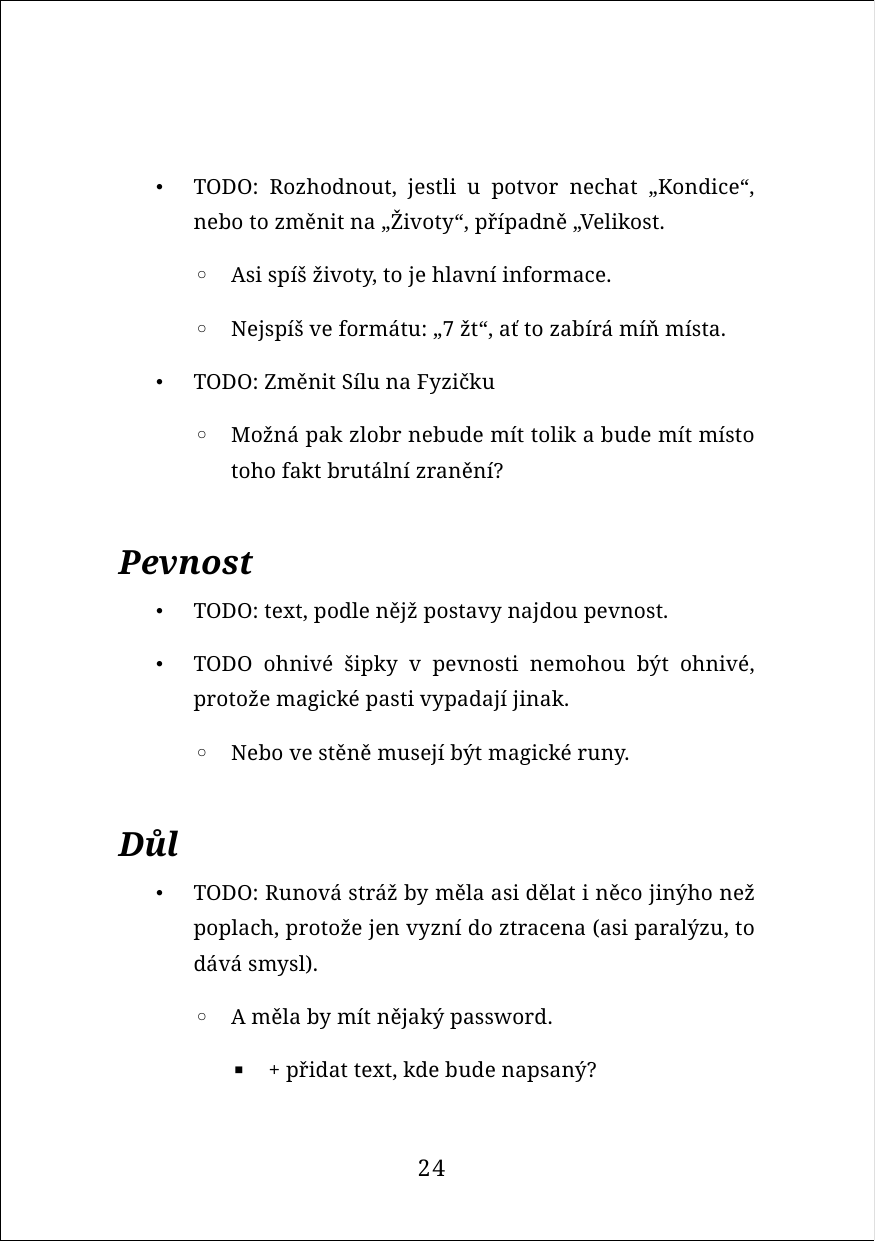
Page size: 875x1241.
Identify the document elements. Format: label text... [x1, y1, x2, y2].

list Nejspíš ve formátu: „7 žt“, ať to zabírá míň místa. [193, 314, 756, 342]
list TODO: Runová stráž by měla asi dělat i něco jinýho než poplach, protože jen vyzní do ztracena (asi paralýzu, to dává smysl). [156, 878, 756, 977]
list Možná pak zlobr nebude mít tolik a bude mít místo toho fakt brutální zranění? [193, 420, 756, 484]
list Asi spíš životy, to je hlavní informace. [193, 261, 756, 289]
list TODO ohnivé šipky v pevnosti nemohou být ohnivé, protože magické pasti vypadají jinak. [156, 649, 756, 713]
list TODO: Rozhodnout, jestli u potvor nechat „Kondice“, nebo to změnit na „Životy“, případně „Velikost. [156, 172, 756, 236]
list TODO: Změnit Sílu na Fyzičku [156, 367, 756, 395]
list + přidat text, kde bude napsaný? [231, 1055, 756, 1084]
list Nebo ve stěně musejí být magické runy. [193, 738, 756, 766]
subtitle Pevnost [118, 538, 756, 584]
list TODO: text, podle nějž postavy najdou pevnost. [156, 596, 756, 624]
subtitle Důl [118, 821, 756, 866]
list A měla by mít nějaký password. [193, 1002, 756, 1030]
